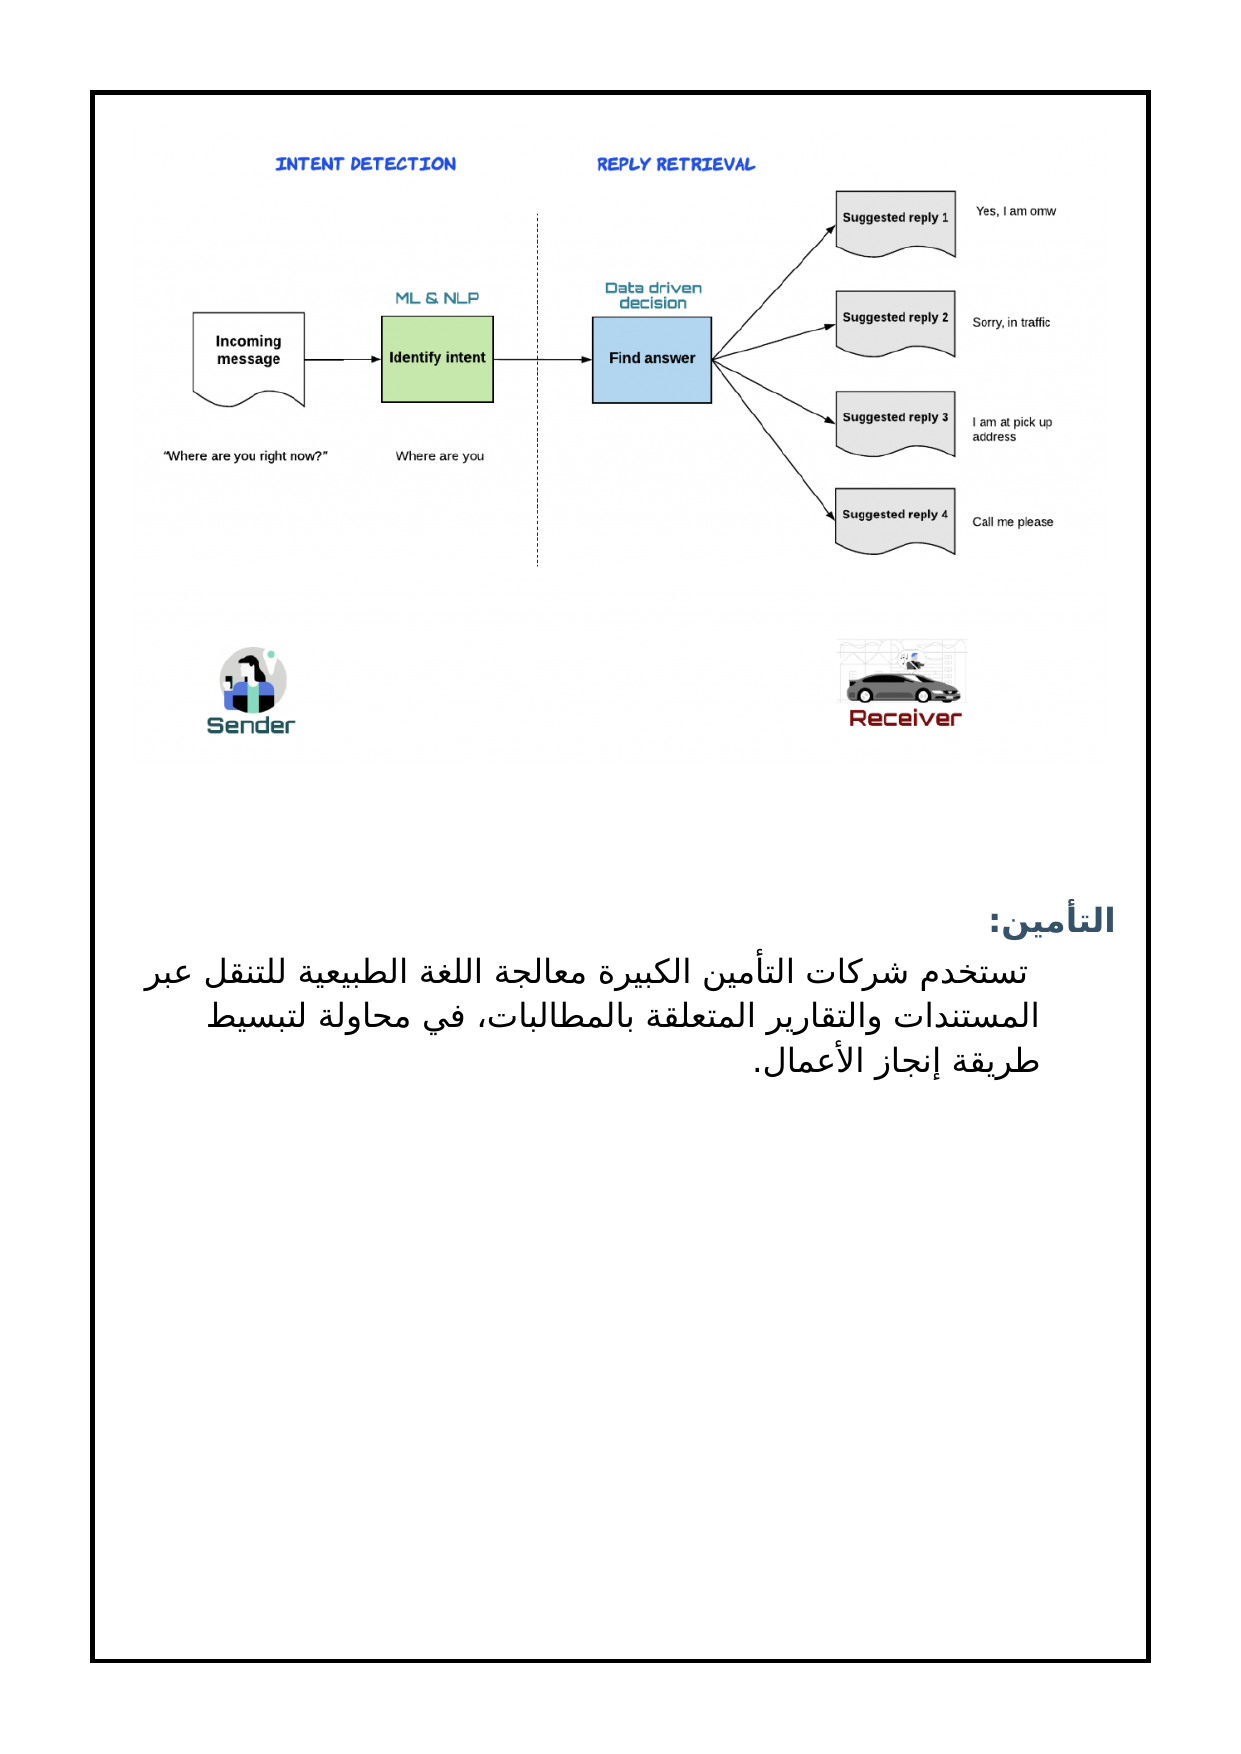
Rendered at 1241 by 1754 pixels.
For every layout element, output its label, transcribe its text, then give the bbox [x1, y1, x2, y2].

list تستخدم شركات التأمين الكبيرة معالجة اللغة الطبيعية للتنقل عبر المستندات والتقارير المتعلقة بالمطالبات، في محاولة لتبسيط طريقة إنجاز الأعمال. [125, 952, 1078, 1080]
picture [132, 125, 1108, 764]
subtitle التأمين: [125, 901, 1116, 940]
